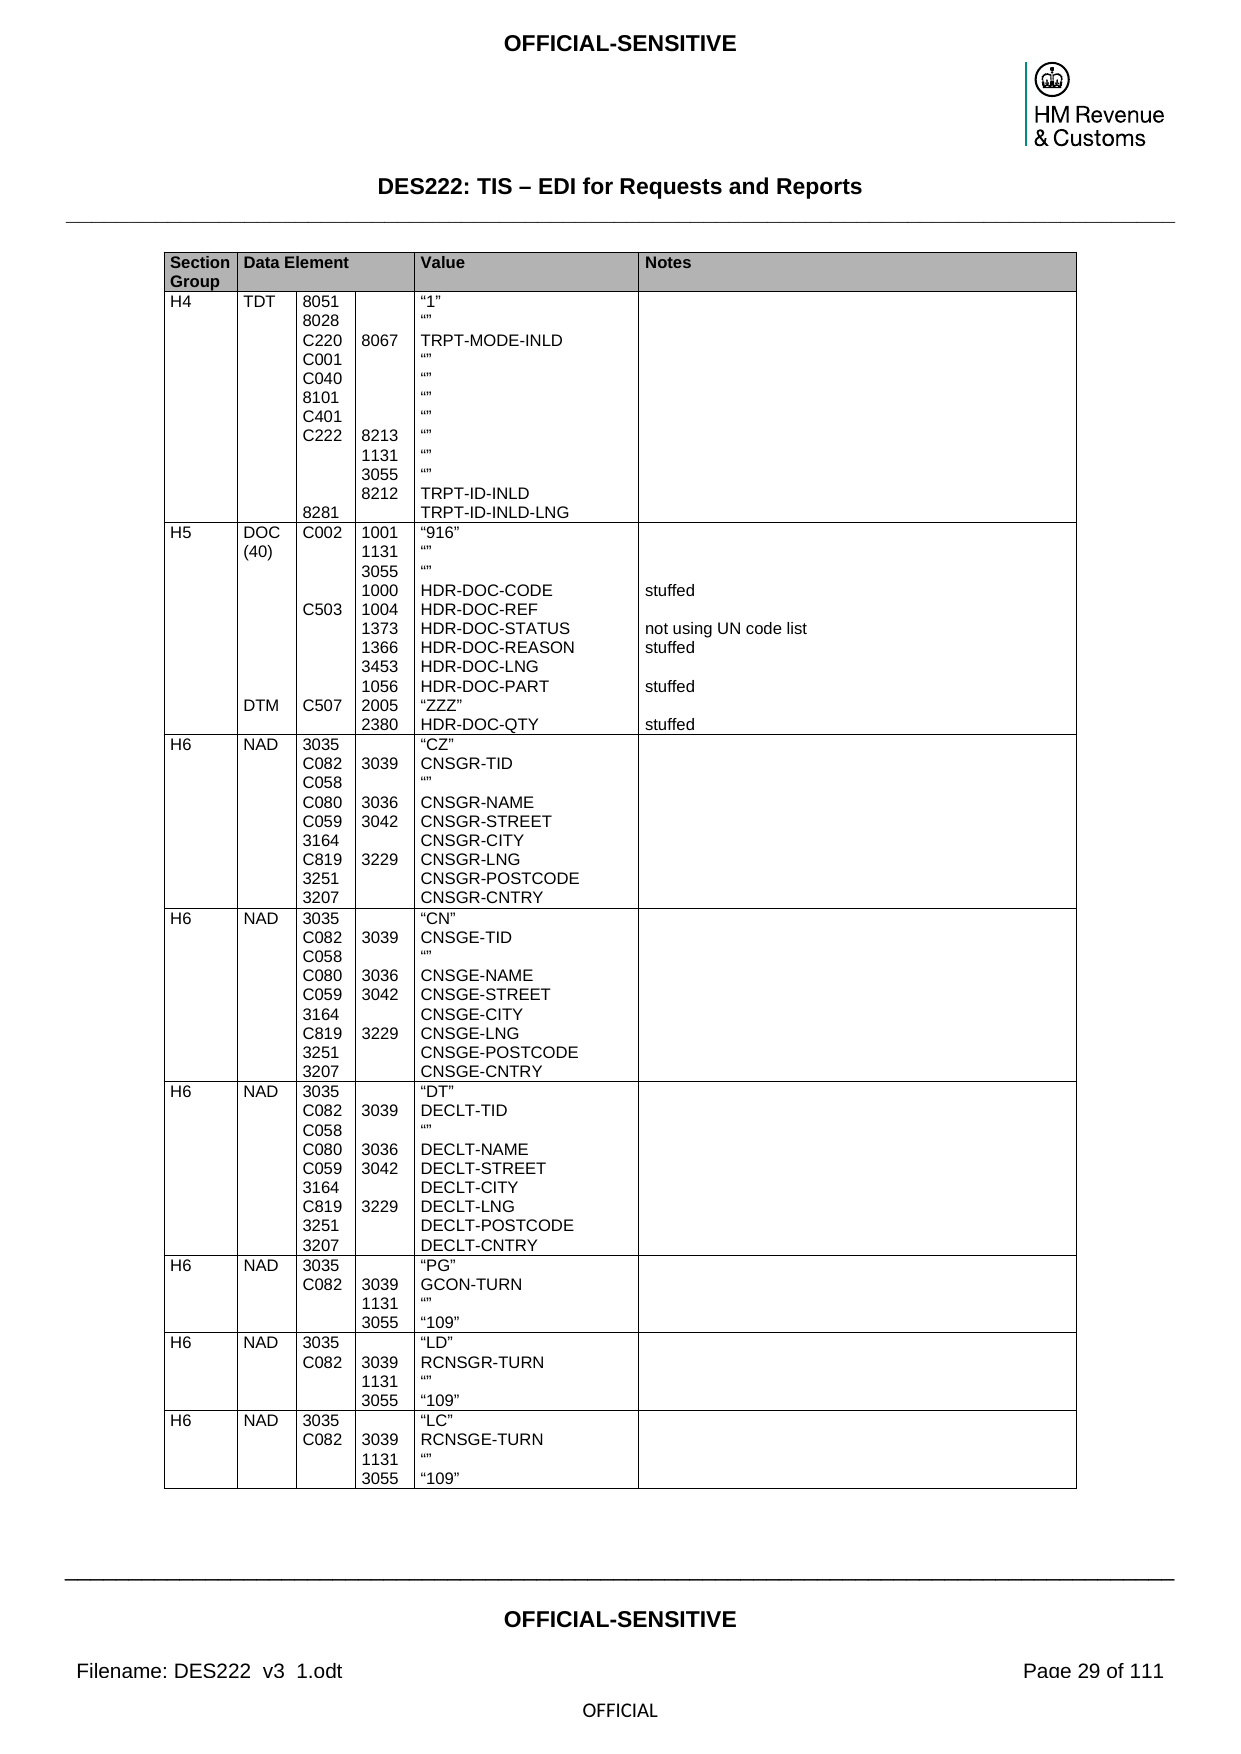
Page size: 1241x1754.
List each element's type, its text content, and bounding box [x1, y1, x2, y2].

table_cell NAD [238, 1256, 296, 1332]
table_cell NAD [238, 1082, 296, 1254]
table_cell H5 [165, 523, 237, 696]
table_cell [165, 696, 237, 734]
table_cell H6 [165, 1082, 237, 1254]
table_cell 3035 C082 C058 C080 C059 3164 C819 3251 3207 [297, 735, 355, 907]
table_cell stuffed [639, 696, 1076, 734]
table_cell 3039 3036 3042 3229 [356, 909, 414, 1081]
table_cell “LC” RCNSGE-TURN “” “109” [415, 1411, 638, 1488]
table_cell DTM [238, 696, 296, 734]
table_cell [639, 735, 1076, 907]
table_cell DOC (40) [238, 523, 296, 696]
table_cell [639, 1256, 1076, 1332]
table_header Value [415, 253, 638, 291]
table_header Section Group [165, 253, 237, 291]
table_cell TDT [238, 292, 296, 522]
table_cell NAD [238, 1411, 296, 1488]
table_cell 8051 8028 C220C001 C040 8101 C401 C222 8281 [297, 292, 355, 522]
table_cell [639, 1082, 1076, 1254]
table_cell [639, 909, 1076, 1081]
table_cell H6 [165, 909, 237, 1081]
table_cell “LD” RCNSGR-TURN “” “109” [415, 1333, 638, 1410]
table_cell 2005 2380 [356, 696, 414, 734]
table_cell H6 [165, 1256, 237, 1332]
table_cell 3039 1131 3055 [356, 1333, 414, 1410]
table_cell [639, 292, 1076, 522]
table_cell 3039 3036 3042 3229 [356, 735, 414, 907]
table_cell “DT” DECLT-TID “” DECLT-NAME DECLT-STREET DECLT-CITY DECLT-LNG DECLT-POSTCODE DECLT-CNTRY [415, 1082, 638, 1254]
table_cell 8067 8213 1131 3055 8212 [356, 292, 414, 522]
table_cell NAD [238, 1333, 296, 1410]
table_cell “ZZZ” HDR-DOC-QTY [415, 696, 638, 734]
table_header Data Element [238, 253, 414, 291]
table_cell NAD [238, 909, 296, 1081]
table_header Notes [639, 253, 1076, 291]
table_cell 1001 1131 3055 1000 1004 1373 1366 3453 1056 [356, 523, 414, 696]
table_cell 3035 C082 [297, 1333, 355, 1410]
table_cell 3035 C082 C058 C080 C059 3164 C819 3251 3207 [297, 1082, 355, 1254]
table_cell C002 C503 [297, 523, 355, 696]
table_cell “PG” GCON-TURN “” “109” [415, 1256, 638, 1332]
table_cell 3035 C082 [297, 1411, 355, 1488]
table_cell H6 [165, 1411, 237, 1488]
table_cell H6 [165, 1333, 237, 1410]
table_cell 3039 3036 3042 3229 [356, 1082, 414, 1254]
table_cell [639, 1411, 1076, 1488]
table_cell H4 [165, 292, 237, 522]
table_cell [639, 1333, 1076, 1410]
table_cell 3039 1131 3055 [356, 1411, 414, 1488]
table_cell “CZ” CNSGR-TID “” CNSGR-NAME CNSGR-STREET CNSGR-CITY CNSGR-LNG CNSGR-POSTCODE CNSGR-CNTRY [415, 735, 638, 907]
table_cell H6 [165, 735, 237, 907]
table_cell “1” “” TRPT-MODE-INLD “” “” “” “” “” “” “” TRPT-ID-INLD TRPT-ID-INLD-LNG [415, 292, 638, 522]
table_cell 3039 1131 3055 [356, 1256, 414, 1332]
table_cell stuffed not using UN code list stuffed stuffed [639, 523, 1076, 696]
table_cell “916” “” “” HDR-DOC-CODE HDR-DOC-REF HDR-DOC-STATUS HDR-DOC-REASON HDR-DOC-LNG HDR-DOC-PART [415, 523, 638, 696]
table_cell 3035 C082 C058 C080 C059 3164 C819 3251 3207 [297, 909, 355, 1081]
table_cell NAD [238, 735, 296, 907]
table_cell “CN” CNSGE-TID “” CNSGE-NAME CNSGE-STREET CNSGE-CITY CNSGE-LNG CNSGE-POSTCODE CNSGE-CNTRY [415, 909, 638, 1081]
table_cell 3035 C082 [297, 1256, 355, 1332]
table_cell C507 [297, 696, 355, 734]
